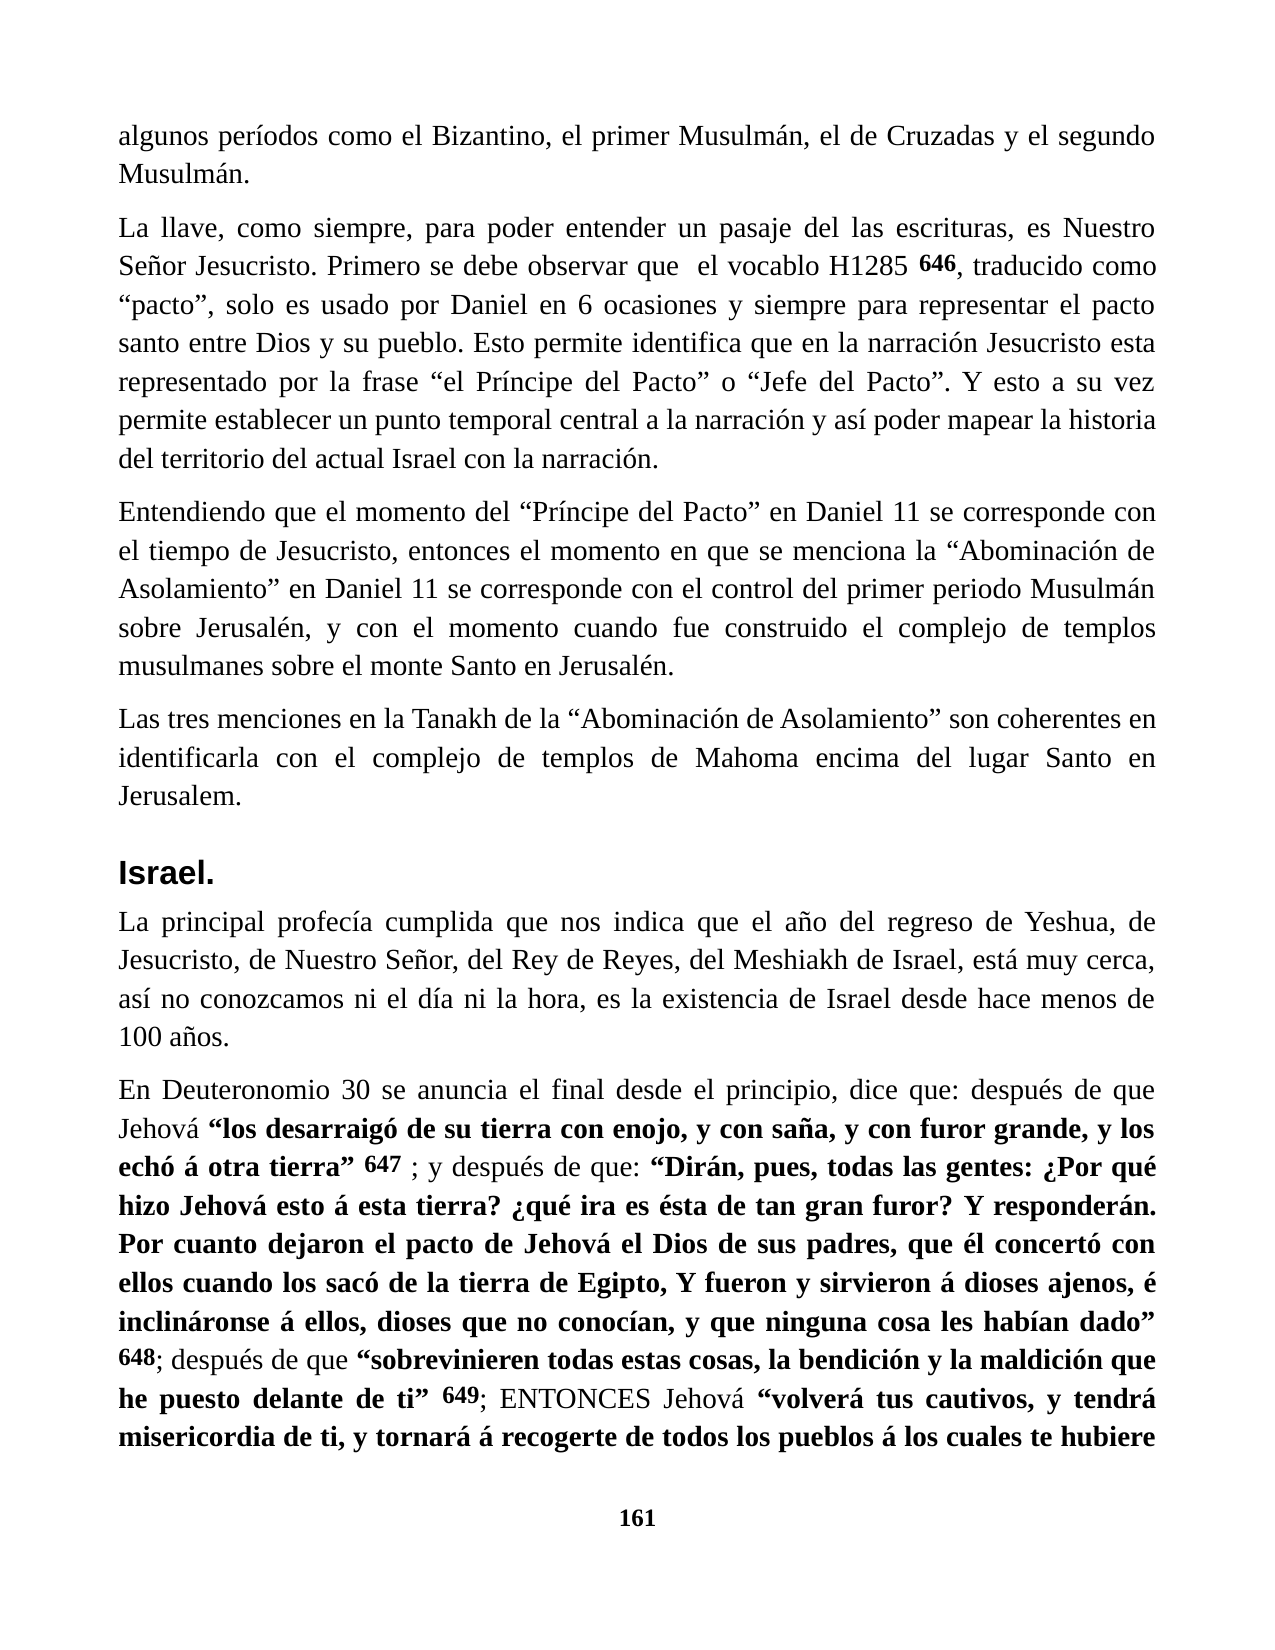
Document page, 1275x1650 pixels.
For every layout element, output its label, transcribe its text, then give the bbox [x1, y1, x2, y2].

text En Deuteronomio 30 se anuncia el final desde el principio, dice que: después de que Jehová “los desarraigó de su tierra con enojo, y con saña, y con furor grande, y los echó á otra tierra” ; y después de que: “Dirán, pues, todas las gentes: ¿Por qué hizo Jehová esto á esta tierra? ¿qué ira es ésta de tan gran furor? Y responderán. Por cuanto dejaron el pacto de Jehová el Dios de sus padres, que él concertó con ellos cuando los sacó de la tierra de Egipto, Y fueron y sirvieron á dioses ajenos, é inclináronse á ellos, dioses que no conocían, y que ninguna cosa les habían dado” ; después de que “sobrevinieren todas estas cosas, la bendición y la maldición que he puesto delante de ti” ; ENTONCES Jehová “volverá tus cautivos, y tendrá misericordia de ti, y tornará á recogerte de todos los pueblos á los cuales te hubiere [118, 1072, 1157, 1453]
subtitle Israel. [118, 852, 1157, 891]
text algunos períodos como el Bizantino, el primer Musulmán, el de Cruzadas y el segundo Musulmán. [118, 118, 1157, 190]
text La llave, como siempre, para poder entender un pasaje del las escrituras, es Nuestro Señor Jesucristo. Primero se debe observar que el vocablo H1285 , traducido como “pacto”, solo es usado por Daniel en 6 ocasiones y siempre para representar el pacto santo entre Dios y su pueblo. Esto permite identifica que en la narración Jesucristo esta representado por la frase “el Príncipe del Pacto” o “Jefe del Pacto”. Y esto a su vez permite establecer un punto temporal central a la narración y así poder mapear la historia del territorio del actual Israel con la narración. [118, 210, 1157, 474]
text Las tres menciones en la Tanakh de la “Abominación de Asolamiento” son coherentes en identificarla con el complejo de templos de Mahoma encima del lugar Santo en Jerusalem. [118, 701, 1157, 812]
text La principal profecía cumplida que nos indica que el año del regreso de Yeshua, de Jesucristo, de Nuestro Señor, del Rey de Reyes, del Meshiakh de Israel, está muy cerca, así no conozcamos ni el día ni la hora, es la existencia de Israel desde hace menos de 100 años. [118, 904, 1157, 1053]
text Entendiendo que el momento del “Príncipe del Pacto” en Daniel 11 se corresponde con el tiempo de Jesucristo, entonces el momento en que se menciona la “Abominación de Asolamiento” en Daniel 11 se corresponde con el control del primer periodo Musulmán sobre Jerusalén, y con el momento cuando fue construido el complejo de templos musulmanes sobre el monte Santo en Jerusalén. [118, 494, 1157, 682]
